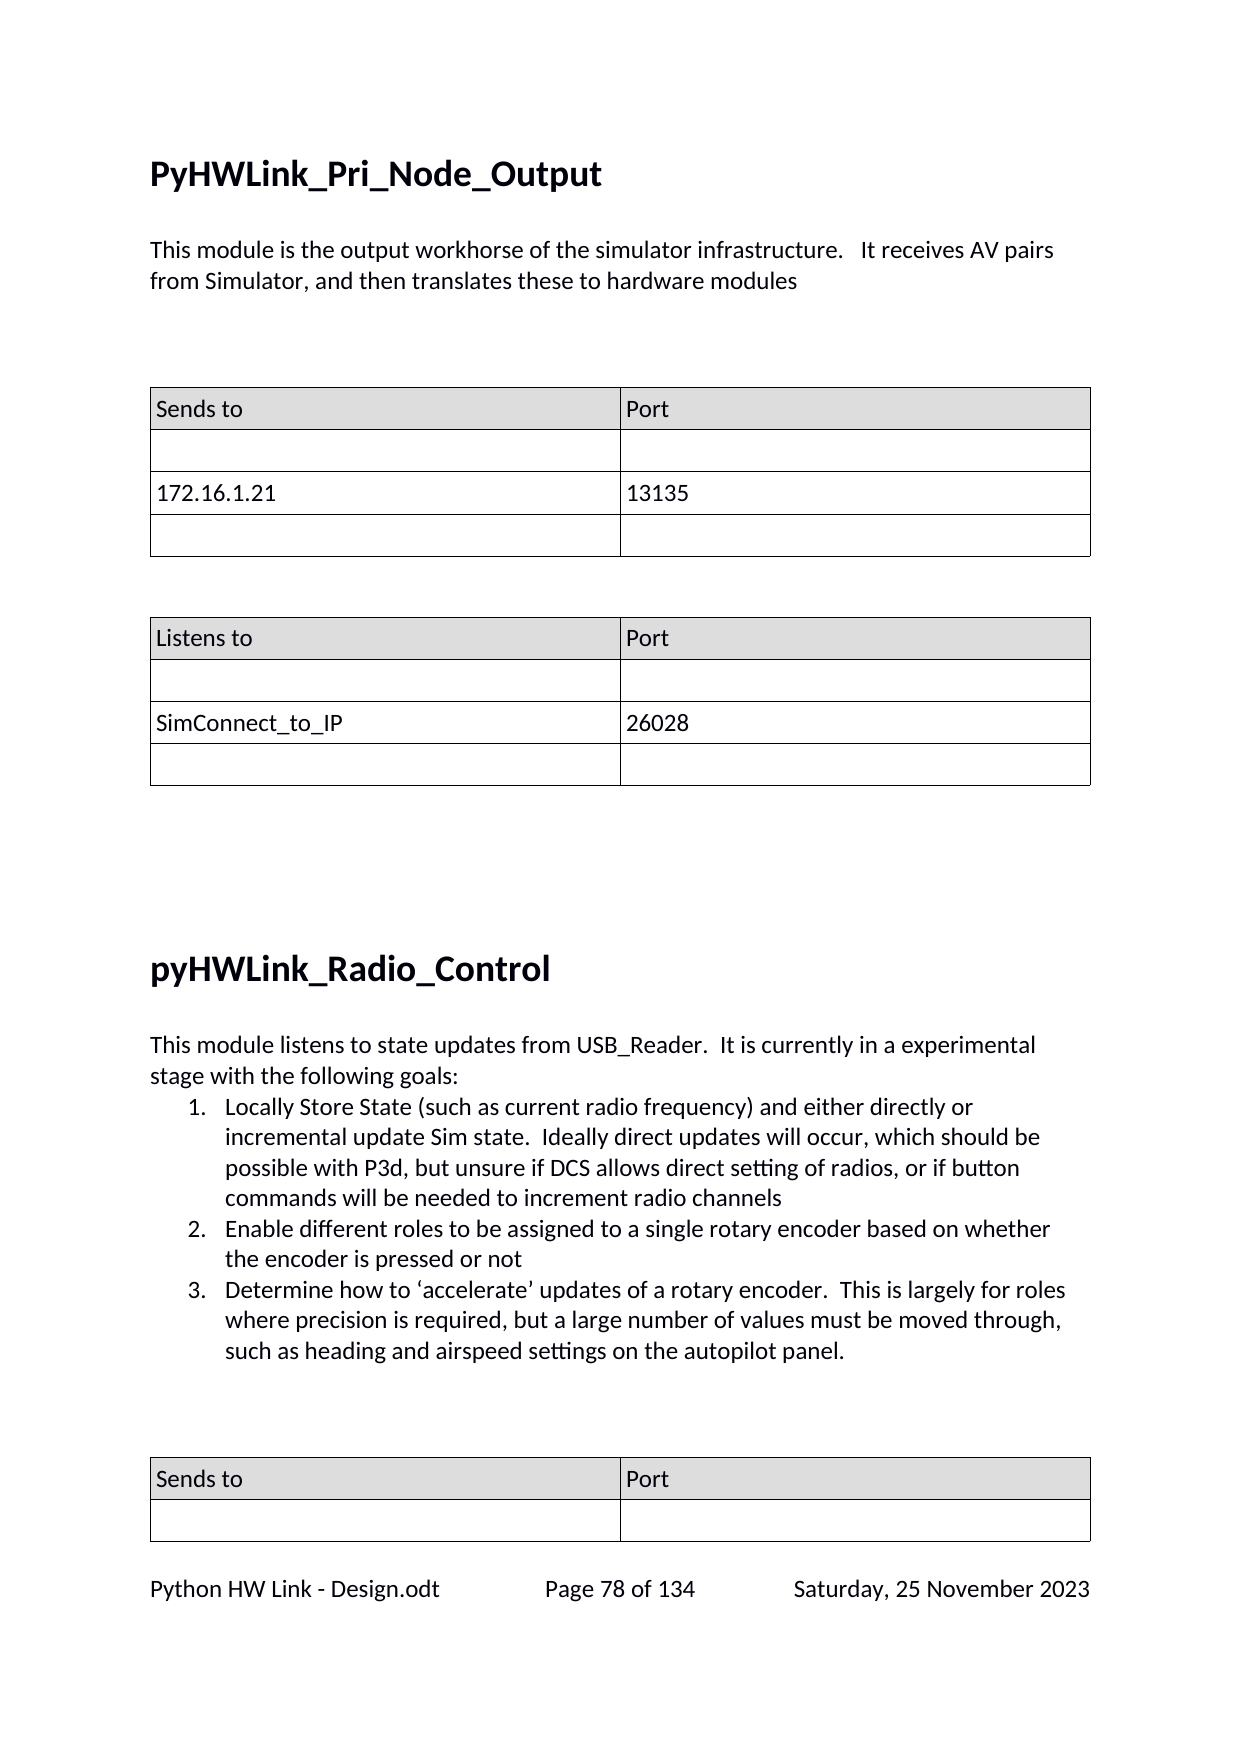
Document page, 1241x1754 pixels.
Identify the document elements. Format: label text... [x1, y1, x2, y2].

list Locally Store State (such as current radio frequency) and either directly or incremental update Sim state. Ideally direct updates will occur, which should be possible with P3d, but unsure if DCS allows direct setting of radios, or if button commands will be needed to increment radio channels [187, 1091, 1090, 1213]
table_cell [151, 744, 620, 785]
list Enable different roles to be assigned to a single rotary encoder based on whether the encoder is pressed or not [187, 1213, 1090, 1274]
table_header Port [621, 1458, 1090, 1499]
table_cell [151, 515, 620, 556]
table_header Port [621, 618, 1090, 659]
table_header Port [621, 388, 1090, 429]
table_cell [621, 744, 1090, 785]
table_cell 172.16.1.21 [151, 472, 620, 513]
table_cell 13135 [621, 472, 1090, 513]
table_cell [151, 660, 620, 701]
table_cell [621, 430, 1090, 471]
subtitle PyHWLink_Pri_Node_Output [150, 150, 1090, 196]
table_header Listens to [151, 618, 620, 659]
table_cell SimConnect_to_IP [151, 702, 620, 743]
list Determine how to ‘accelerate’ updates of a rotary encoder. This is largely for roles where precision is required, but a large number of values must be moved through, such as heading and airspeed settings on the autopilot panel. [187, 1274, 1090, 1365]
table_cell [151, 1500, 620, 1541]
table_cell [621, 660, 1090, 701]
table_cell [621, 1500, 1090, 1541]
text This module is the output workhorse of the simulator infrastructure. It receives AV pairs from Simulator, and then translates these to hardware modules [150, 235, 1090, 296]
table_cell [621, 515, 1090, 556]
table_header Sends to [151, 1458, 620, 1499]
table_header Sends to [151, 388, 620, 429]
table_cell [151, 430, 620, 471]
text This module listens to state updates from USB_Reader. It is currently in a experimental stage with the following goals: [150, 1029, 1090, 1091]
table_cell 26028 [621, 702, 1090, 743]
subtitle pyHWLink_Radio_Control [150, 945, 1090, 991]
